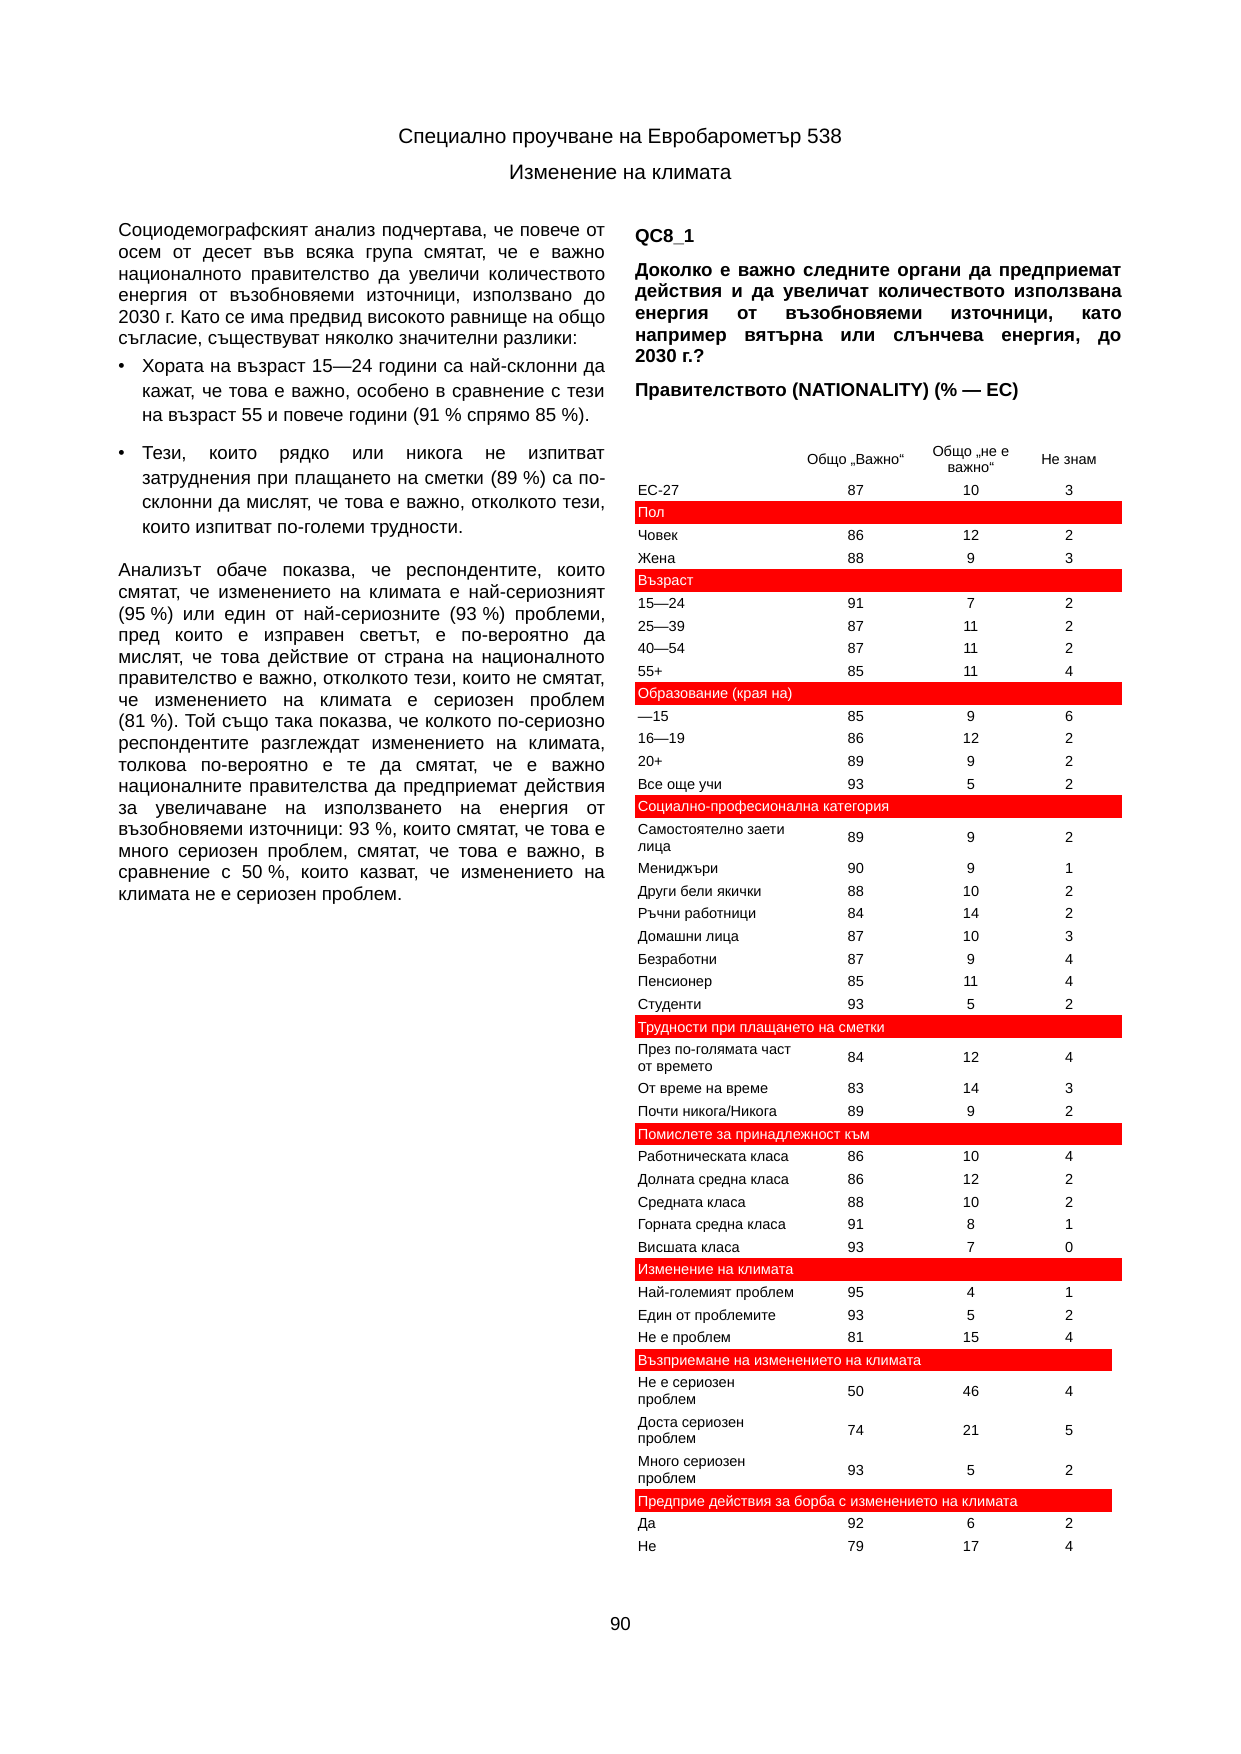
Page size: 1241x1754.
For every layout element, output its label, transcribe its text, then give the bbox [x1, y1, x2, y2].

table_cell 4 [1029, 1535, 1108, 1557]
table_cell Висшата класа [635, 1236, 798, 1258]
table_cell 14 [913, 1077, 1029, 1100]
table_cell 5 [913, 993, 1029, 1015]
text QC8_1 [635, 225, 1122, 247]
table_cell [1109, 1145, 1122, 1168]
table_cell 87 [799, 948, 912, 970]
table_cell 9 [913, 857, 1029, 880]
table_cell 3 [1029, 1077, 1108, 1100]
table_cell 2 [1029, 1303, 1108, 1326]
table_cell Самостоятелно заети лица [635, 818, 798, 857]
table_cell 2 [1029, 750, 1108, 772]
text Доколко е важно следните органи да предприемат действия и да увеличат количеството използвана енергия от възобновяеми източници, като например вятърна или слънчева енергия, до 2030 г.? [635, 259, 1122, 366]
table_cell 46 [913, 1371, 1029, 1411]
table_cell Трудности при плащането на сметки [635, 1015, 1122, 1038]
table_cell 4 [1029, 660, 1108, 682]
table_cell 10 [913, 1145, 1029, 1168]
table_cell [1109, 705, 1122, 727]
list Хората на възраст 15—24 години са най-склонни да кажат, че това е важно, особено в сравнение с тези на възраст 55 и повече години (91 % спрямо 85 %). [118, 354, 605, 426]
table_cell 10 [913, 479, 1029, 501]
table_cell 81 [799, 1326, 912, 1348]
table_cell 17 [913, 1535, 1029, 1557]
table_cell ЕС-27 [635, 479, 798, 501]
table_cell 2 [1029, 637, 1108, 659]
table_header Общо „не е важно“ [913, 439, 1029, 479]
table_cell 83 [799, 1077, 912, 1100]
table_cell [1109, 880, 1122, 902]
table_cell 95 [799, 1281, 912, 1303]
table_cell Домашни лица [635, 925, 798, 947]
table_cell 2 [1029, 727, 1108, 750]
table_cell 8 [913, 1213, 1029, 1236]
table_cell [1109, 727, 1122, 750]
table_cell 1 [1029, 857, 1108, 880]
table_cell [1109, 970, 1122, 993]
table_cell 88 [799, 546, 912, 569]
table_cell 5 [913, 773, 1029, 795]
table_cell [1109, 948, 1122, 970]
table_cell [1109, 1038, 1122, 1077]
table_cell 6 [1029, 705, 1108, 727]
table_cell Безработни [635, 948, 798, 970]
table_cell 88 [799, 880, 912, 902]
table_cell [1109, 993, 1122, 1015]
table_cell 2 [1029, 614, 1108, 637]
table_cell 11 [913, 637, 1029, 659]
table_cell 10 [913, 880, 1029, 902]
table_cell 4 [913, 1281, 1029, 1303]
table_cell 4 [1029, 1145, 1108, 1168]
table_cell 7 [913, 592, 1029, 614]
table_cell 9 [913, 705, 1029, 727]
table_cell 2 [1029, 1512, 1108, 1534]
table_cell Работническата класа [635, 1145, 798, 1168]
table_cell Студенти [635, 993, 798, 1015]
table_cell 84 [799, 1038, 912, 1077]
table_cell [1109, 1077, 1122, 1100]
table_cell 25—39 [635, 614, 798, 637]
table_cell От време на време [635, 1077, 798, 1100]
table_cell 87 [799, 614, 912, 637]
table_cell 91 [799, 592, 912, 614]
table_cell Други бели якички [635, 880, 798, 902]
table_cell 85 [799, 970, 912, 993]
table_cell 90 [799, 857, 912, 880]
table_cell [1109, 1303, 1122, 1326]
table_header [635, 439, 798, 479]
table_cell 4 [1029, 970, 1108, 993]
table_cell 1 [1029, 1281, 1108, 1303]
table_cell Не е проблем [635, 1326, 798, 1348]
text Анализът обаче показва, че респондентите, които смятат, че изменението на климата е най-сериозният (95 %) или един от най-сериозните (93 %) проблеми, пред които е изправен светът, е по-вероятно да мислят, че това действие от страна на националното правителство е важно, отколкото тези, които не смятат, че изменението на климата е сериозен проблем (81 %). Той също така показва, че колкото по-сериозно респондентите разглеждат изменението на климата, толкова по-вероятно е те да смятат, че е важно националните правителства да предприемат действия за увеличаване на използването на енергия от възобновяеми източници: 93 %, които смятат, че това е много сериозен проблем, смятат, че това е важно, в сравнение с 50 %, които казват, че изменението на климата не е сериозен проблем. [118, 559, 605, 904]
table_cell [1109, 857, 1122, 880]
table_header Общо „Важно“ [799, 439, 912, 479]
table_cell [1109, 1512, 1122, 1534]
table_cell [1109, 1190, 1122, 1213]
table_cell [1109, 592, 1122, 614]
table_cell През по-голямата част от времето [635, 1038, 798, 1077]
table_cell 4 [1029, 948, 1108, 970]
table_cell 9 [913, 1100, 1029, 1122]
table_cell Изменение на климата [635, 1258, 1122, 1281]
table_cell Пенсионер [635, 970, 798, 993]
table_cell 15—24 [635, 592, 798, 614]
table_cell 12 [913, 1168, 1029, 1190]
table_cell 93 [799, 1303, 912, 1326]
table_cell Почти никога/Никога [635, 1100, 798, 1122]
table_cell 93 [799, 1450, 912, 1489]
table_cell Все още учи [635, 773, 798, 795]
table_cell Доста сериозен проблем [635, 1411, 798, 1450]
table_cell Най-големият проблем [635, 1281, 798, 1303]
table_cell Жена [635, 546, 798, 569]
table_cell Не е сериозен проблем [635, 1371, 798, 1411]
table_cell Долната средна класа [635, 1168, 798, 1190]
table_cell 9 [913, 750, 1029, 772]
table_cell [1112, 1349, 1122, 1371]
table_cell Предприе действия за борба с изменението на климата [635, 1489, 1112, 1512]
table_header [1109, 439, 1122, 479]
table_cell 2 [1029, 1450, 1108, 1489]
table_cell Образование (края на) [635, 682, 1122, 705]
table_cell Помислете за принадлежност към [635, 1123, 1122, 1145]
table_cell [1109, 1411, 1122, 1450]
table_cell [1109, 1213, 1122, 1236]
text Правителството (NATIONALITY) (% — ЕС) [635, 378, 1122, 400]
table_cell 2 [1029, 773, 1108, 795]
table_cell 10 [913, 925, 1029, 947]
table_cell [1109, 524, 1122, 546]
table_cell 9 [913, 948, 1029, 970]
table_cell 40—54 [635, 637, 798, 659]
table_cell 12 [913, 1038, 1029, 1077]
table_cell 3 [1029, 925, 1108, 947]
table_cell [1109, 546, 1122, 569]
table_cell 6 [913, 1512, 1029, 1534]
table_cell [1109, 925, 1122, 947]
table_cell [1109, 773, 1122, 795]
table_cell 86 [799, 727, 912, 750]
table_cell 74 [799, 1411, 912, 1450]
table_cell 79 [799, 1535, 912, 1557]
table_cell [1109, 902, 1122, 925]
table_cell 2 [1029, 880, 1108, 902]
table_cell 10 [913, 1190, 1029, 1213]
table_cell [1109, 1326, 1122, 1348]
table_cell Мениджъри [635, 857, 798, 880]
table_cell 93 [799, 1236, 912, 1258]
table_cell 86 [799, 1168, 912, 1190]
table_cell Не [635, 1535, 798, 1557]
table_cell Пол [635, 501, 1122, 524]
table_cell [1112, 1489, 1122, 1512]
table_cell Горната средна класа [635, 1213, 798, 1236]
table_cell 15 [913, 1326, 1029, 1348]
table_cell 12 [913, 727, 1029, 750]
table_cell 84 [799, 902, 912, 925]
table_cell 2 [1029, 524, 1108, 546]
table_cell 11 [913, 614, 1029, 637]
table_cell [1109, 614, 1122, 637]
table_cell 0 [1029, 1236, 1108, 1258]
table_cell [1109, 637, 1122, 659]
table_cell 5 [1029, 1411, 1108, 1450]
table_cell 4 [1029, 1326, 1108, 1348]
table_cell Средната класа [635, 1190, 798, 1213]
table_cell Един от проблемите [635, 1303, 798, 1326]
table_cell 5 [913, 1450, 1029, 1489]
table_cell 87 [799, 637, 912, 659]
table_cell 86 [799, 1145, 912, 1168]
table_cell 11 [913, 970, 1029, 993]
table_cell 2 [1029, 1190, 1108, 1213]
table_cell [1109, 1168, 1122, 1190]
table_cell 12 [913, 524, 1029, 546]
table_cell [1109, 1281, 1122, 1303]
table_cell 2 [1029, 592, 1108, 614]
table_cell 2 [1029, 1168, 1108, 1190]
table_cell 87 [799, 479, 912, 501]
table_cell 85 [799, 660, 912, 682]
table_cell 3 [1029, 546, 1108, 569]
table_cell 14 [913, 902, 1029, 925]
table_cell 4 [1029, 1371, 1108, 1411]
table_cell [1109, 1371, 1122, 1411]
table_cell 89 [799, 1100, 912, 1122]
table_header Не знам [1029, 439, 1108, 479]
table_cell 93 [799, 993, 912, 1015]
table_cell 20+ [635, 750, 798, 772]
table_cell Много сериозен проблем [635, 1450, 798, 1489]
table_cell 2 [1029, 993, 1108, 1015]
table_cell 93 [799, 773, 912, 795]
table_cell 91 [799, 1213, 912, 1236]
table_cell [1109, 1236, 1122, 1258]
table_cell Възприемане на изменението на климата [635, 1349, 1112, 1371]
table_cell 55+ [635, 660, 798, 682]
table_cell 85 [799, 705, 912, 727]
text Социодемографският анализ подчертава, че повече от осем от десет във всяка група смятат, че е важно националното правителство да увеличи количеството енергия от възобновяеми източници, използвано до 2030 г. Като се има предвид високото равнище на общо съгласие, съществуват няколко значителни разлики: [118, 219, 605, 349]
table_cell 1 [1029, 1213, 1108, 1236]
table_cell 89 [799, 750, 912, 772]
table_cell 21 [913, 1411, 1029, 1450]
table_cell 92 [799, 1512, 912, 1534]
table_cell Човек [635, 524, 798, 546]
table_cell 4 [1029, 1038, 1108, 1077]
table_cell [1109, 1535, 1122, 1557]
table_cell 5 [913, 1303, 1029, 1326]
table_cell 16—19 [635, 727, 798, 750]
table_cell 89 [799, 818, 912, 857]
list Тези, които рядко или никога не изпитват затруднения при плащането на сметки (89 %) са по-склонни да мислят, че това е важно, отколкото тези, които изпитват по-големи трудности. [118, 442, 605, 538]
table_cell 7 [913, 1236, 1029, 1258]
table_cell 88 [799, 1190, 912, 1213]
table_cell Да [635, 1512, 798, 1534]
table_cell 86 [799, 524, 912, 546]
table_cell Ръчни работници [635, 902, 798, 925]
table_cell 3 [1029, 479, 1108, 501]
table_cell [1109, 750, 1122, 772]
table_cell [1109, 818, 1122, 857]
table_cell Социално-професионална категория [635, 795, 1122, 818]
table_cell 9 [913, 818, 1029, 857]
table_cell 2 [1029, 902, 1108, 925]
table_cell 11 [913, 660, 1029, 682]
table_cell [1109, 660, 1122, 682]
table_cell 2 [1029, 818, 1108, 857]
table_cell 9 [913, 546, 1029, 569]
table_cell —15 [635, 705, 798, 727]
table_cell [1109, 1450, 1122, 1489]
table_cell Възраст [635, 569, 1122, 592]
table_cell [1109, 1100, 1122, 1122]
table_cell [1109, 479, 1122, 501]
table_cell 2 [1029, 1100, 1108, 1122]
table_cell 87 [799, 925, 912, 947]
table_cell 50 [799, 1371, 912, 1411]
